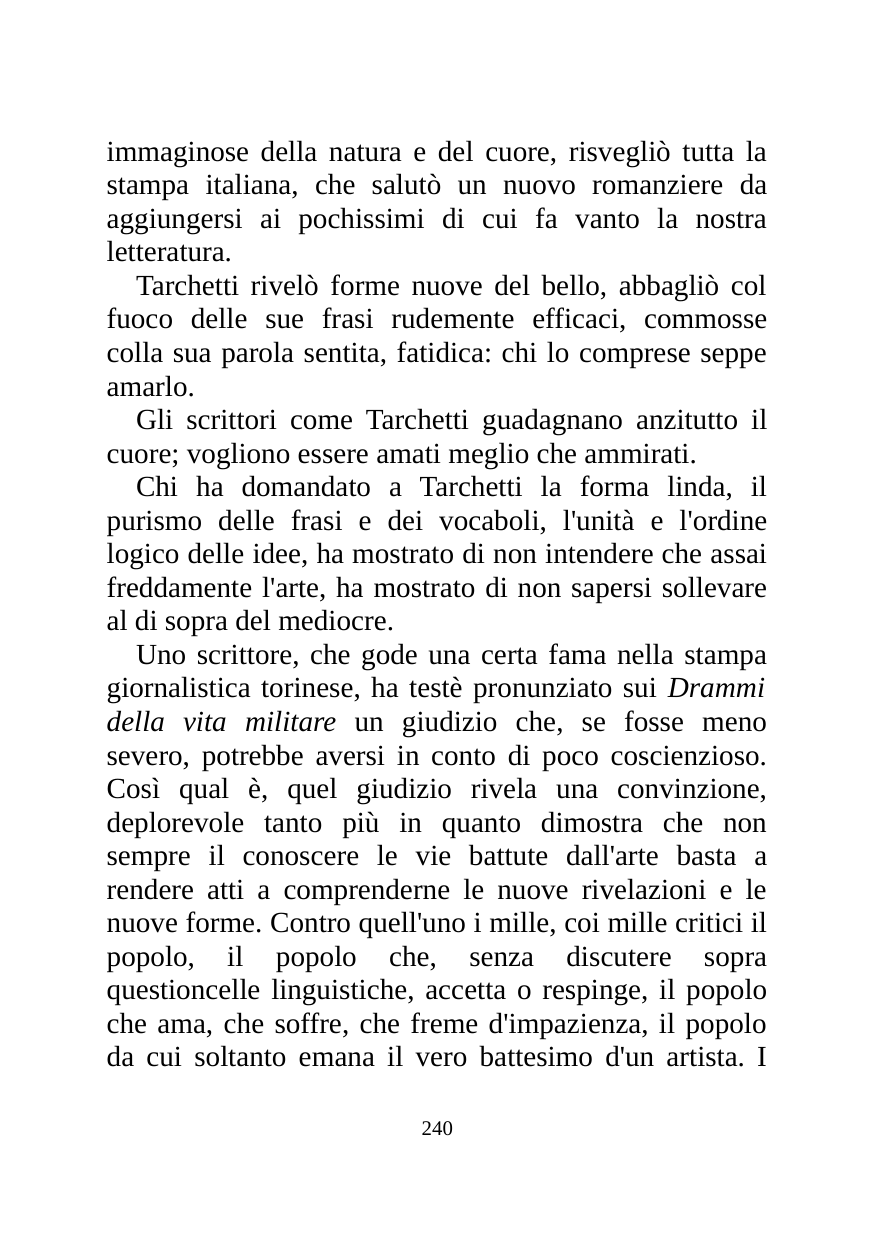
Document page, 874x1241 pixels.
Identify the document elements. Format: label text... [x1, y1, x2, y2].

text immaginose della natura e del cuore, risvegliò tutta la stampa italiana, che salutò un nuovo romanziere da aggiungersi ai pochissimi di cui fa vanto la nostra letteratura. [106, 134, 768, 268]
text Tarchetti rivelò forme nuove del bello, abbagliò col fuoco delle sue frasi rudemente efficaci, commosse colla sua parola sentita, fatidica: chi lo comprese seppe amarlo. [106, 268, 768, 402]
text Uno scrittore, che gode una certa fama nella stampa giornalistica torinese, ha testè pronunziato sui Drammi della vita militare un giudizio che, se fosse meno severo, potrebbe aversi in conto di poco coscienzioso. Così qual è, quel giudizio rivela una convinzione, deplorevole tanto più in quanto dimostra che non sempre il conoscere le vie battute dall'arte basta a rendere atti a comprenderne le nuove rivelazioni e le nuove forme. Contro quell'uno i mille, coi mille critici il popolo, il popolo che, senza discutere sopra questioncelle linguistiche, accetta o respinge, il popolo che ama, che soffre, che freme d'impazienza, il popolo da cui soltanto emana il vero battesimo d'un artista. I [106, 637, 768, 1073]
text Gli scrittori come Tarchetti guadagnano anzitutto il cuore; vogliono essere amati meglio che ammirati. [106, 402, 768, 469]
text Chi ha domandato a Tarchetti la forma linda, il purismo delle frasi e dei vocaboli, l'unità e l'ordine logico delle idee, ha mostrato di non intendere che assai freddamente l'arte, ha mostrato di non sapersi sollevare al di sopra del mediocre. [106, 469, 768, 637]
